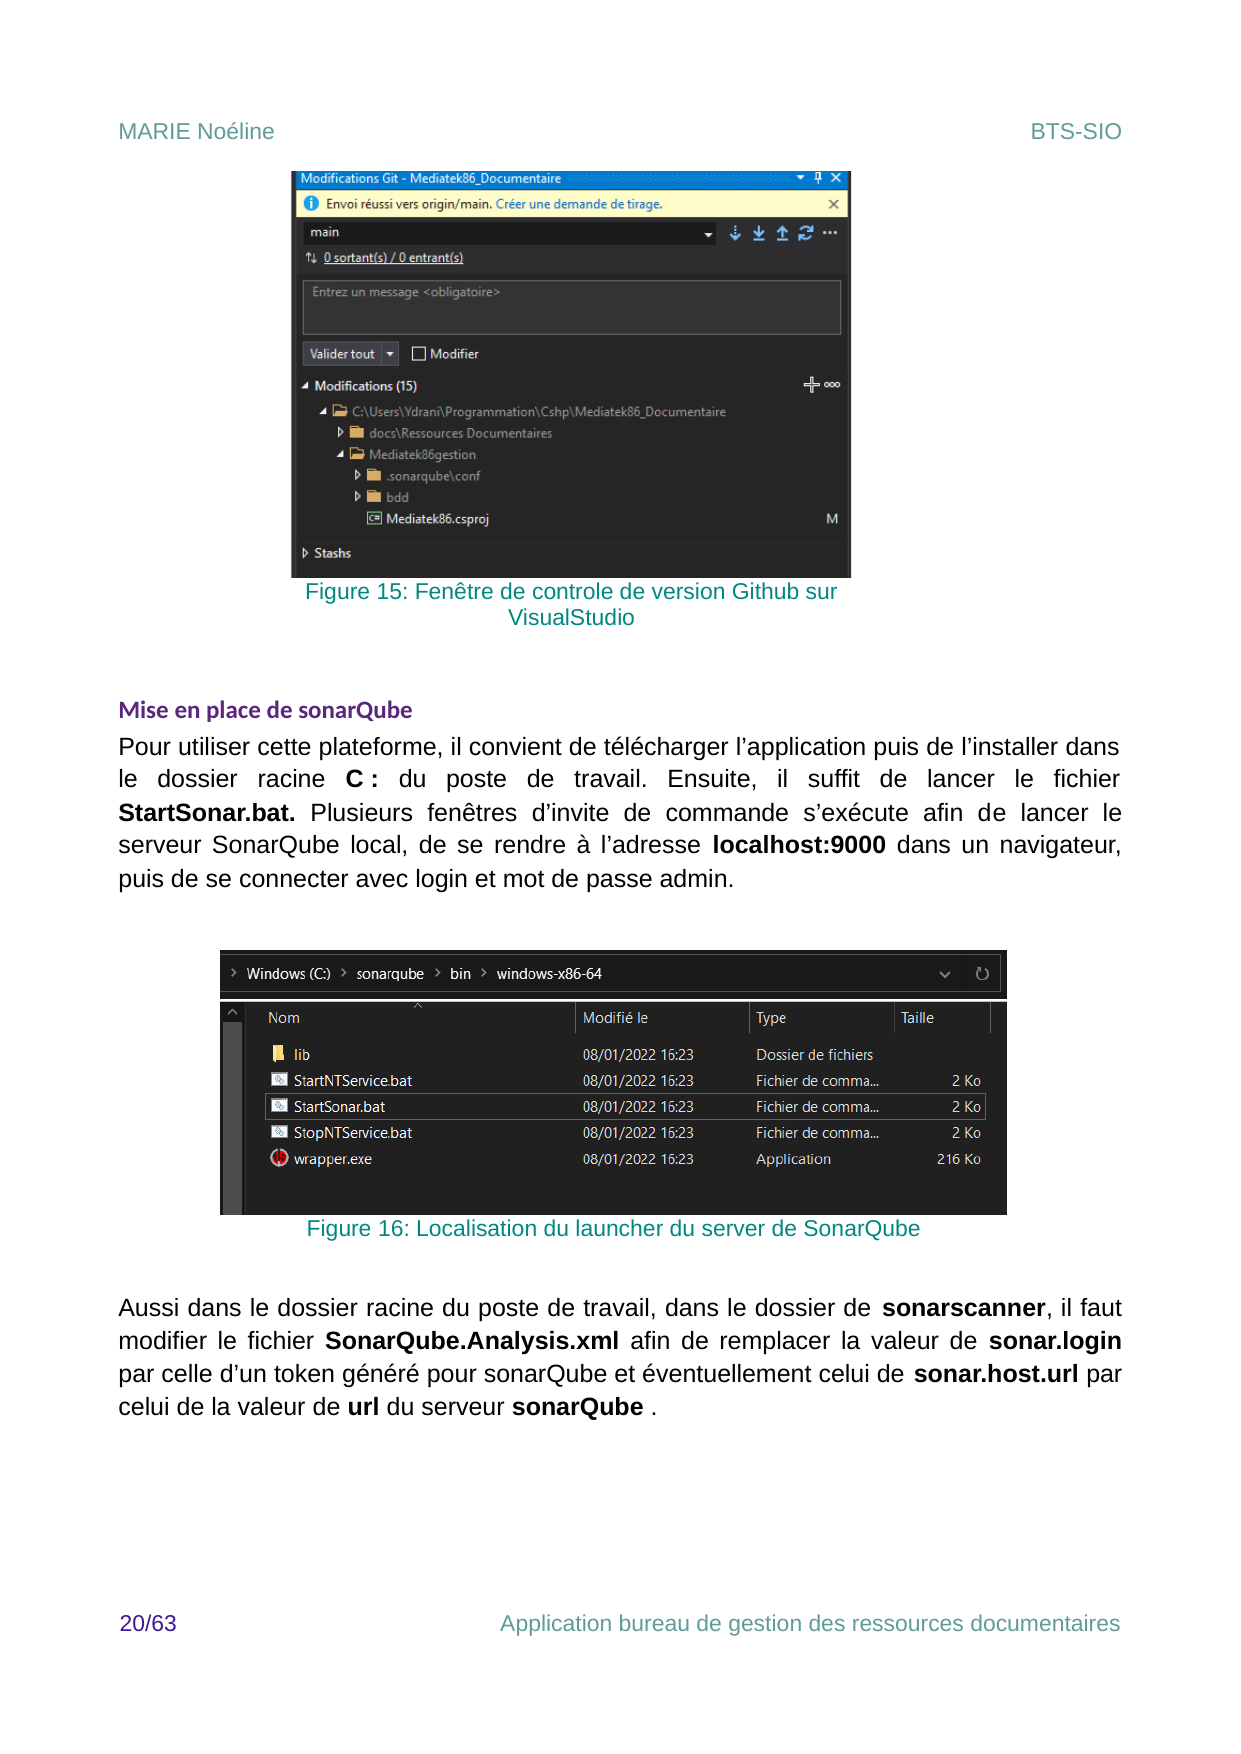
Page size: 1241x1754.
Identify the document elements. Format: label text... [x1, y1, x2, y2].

text Figure 15: Fenêtre de controle de version Github sur VisualStudio [291, 578, 851, 630]
picture [291, 171, 852, 578]
text Figure 16: Localisation du launcher du server de SonarQube [220, 1215, 1007, 1241]
picture [220, 950, 1007, 1215]
text Pour utiliser cette plateforme, il convient de télécharger l’application puis de l’installer dans le dossier racine C : du poste de travail. Ensuite, il suffit de lancer le fichier StartSonar.bat. Plusieurs fenêtres d’invite de commande s’exécute afin de lancer le serveur SonarQube local, de se rendre à l’adresse localhost:9000 dans un navigateur, puis de se connecter avec login et mot de passe admin. [118, 731, 1122, 892]
subtitle Mise en place de sonarQube [118, 695, 1122, 725]
text Aussi dans le dossier racine du poste de travail, dans le dossier de sonarscanner, il faut modifier le fichier SonarQube.Analysis.xml afin de remplacer la valeur de sonar.login par celle d’un token généré pour sonarQube et éventuellement celui de sonar.host.url par celui de la valeur de url du serveur sonarQube . [118, 1293, 1122, 1421]
